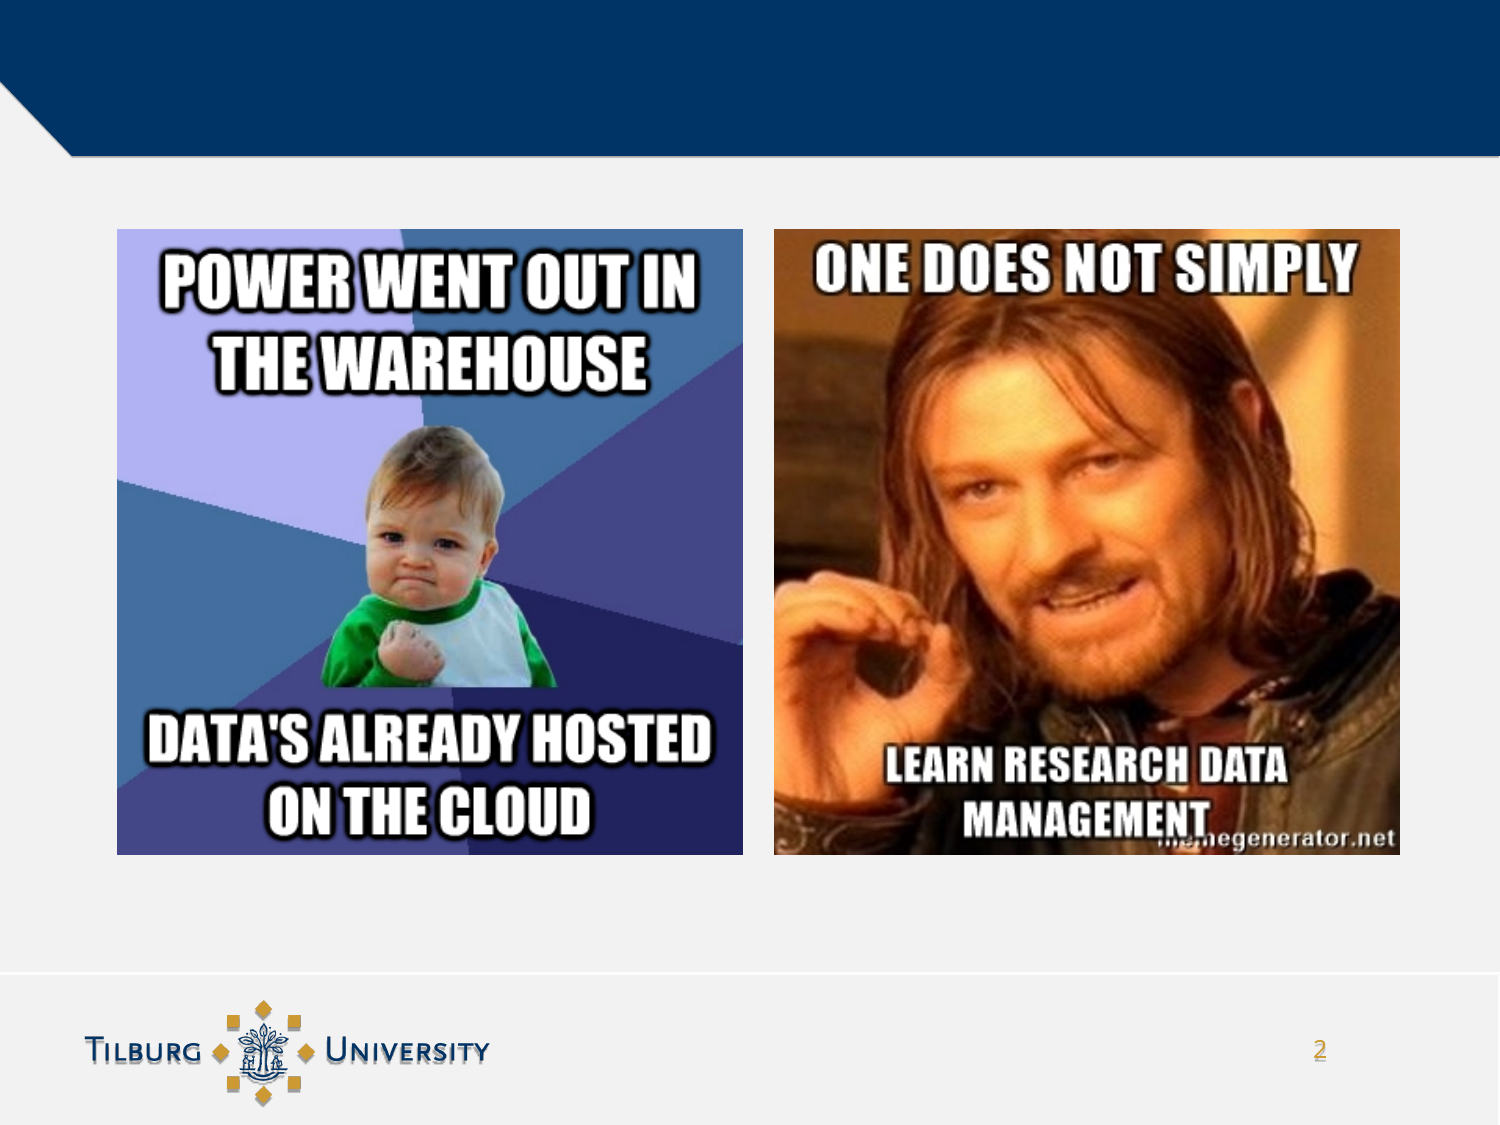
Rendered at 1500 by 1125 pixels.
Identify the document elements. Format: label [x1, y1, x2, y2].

text_box [1298, 1026, 1426, 1087]
picture [117, 229, 743, 855]
picture [774, 229, 1400, 855]
